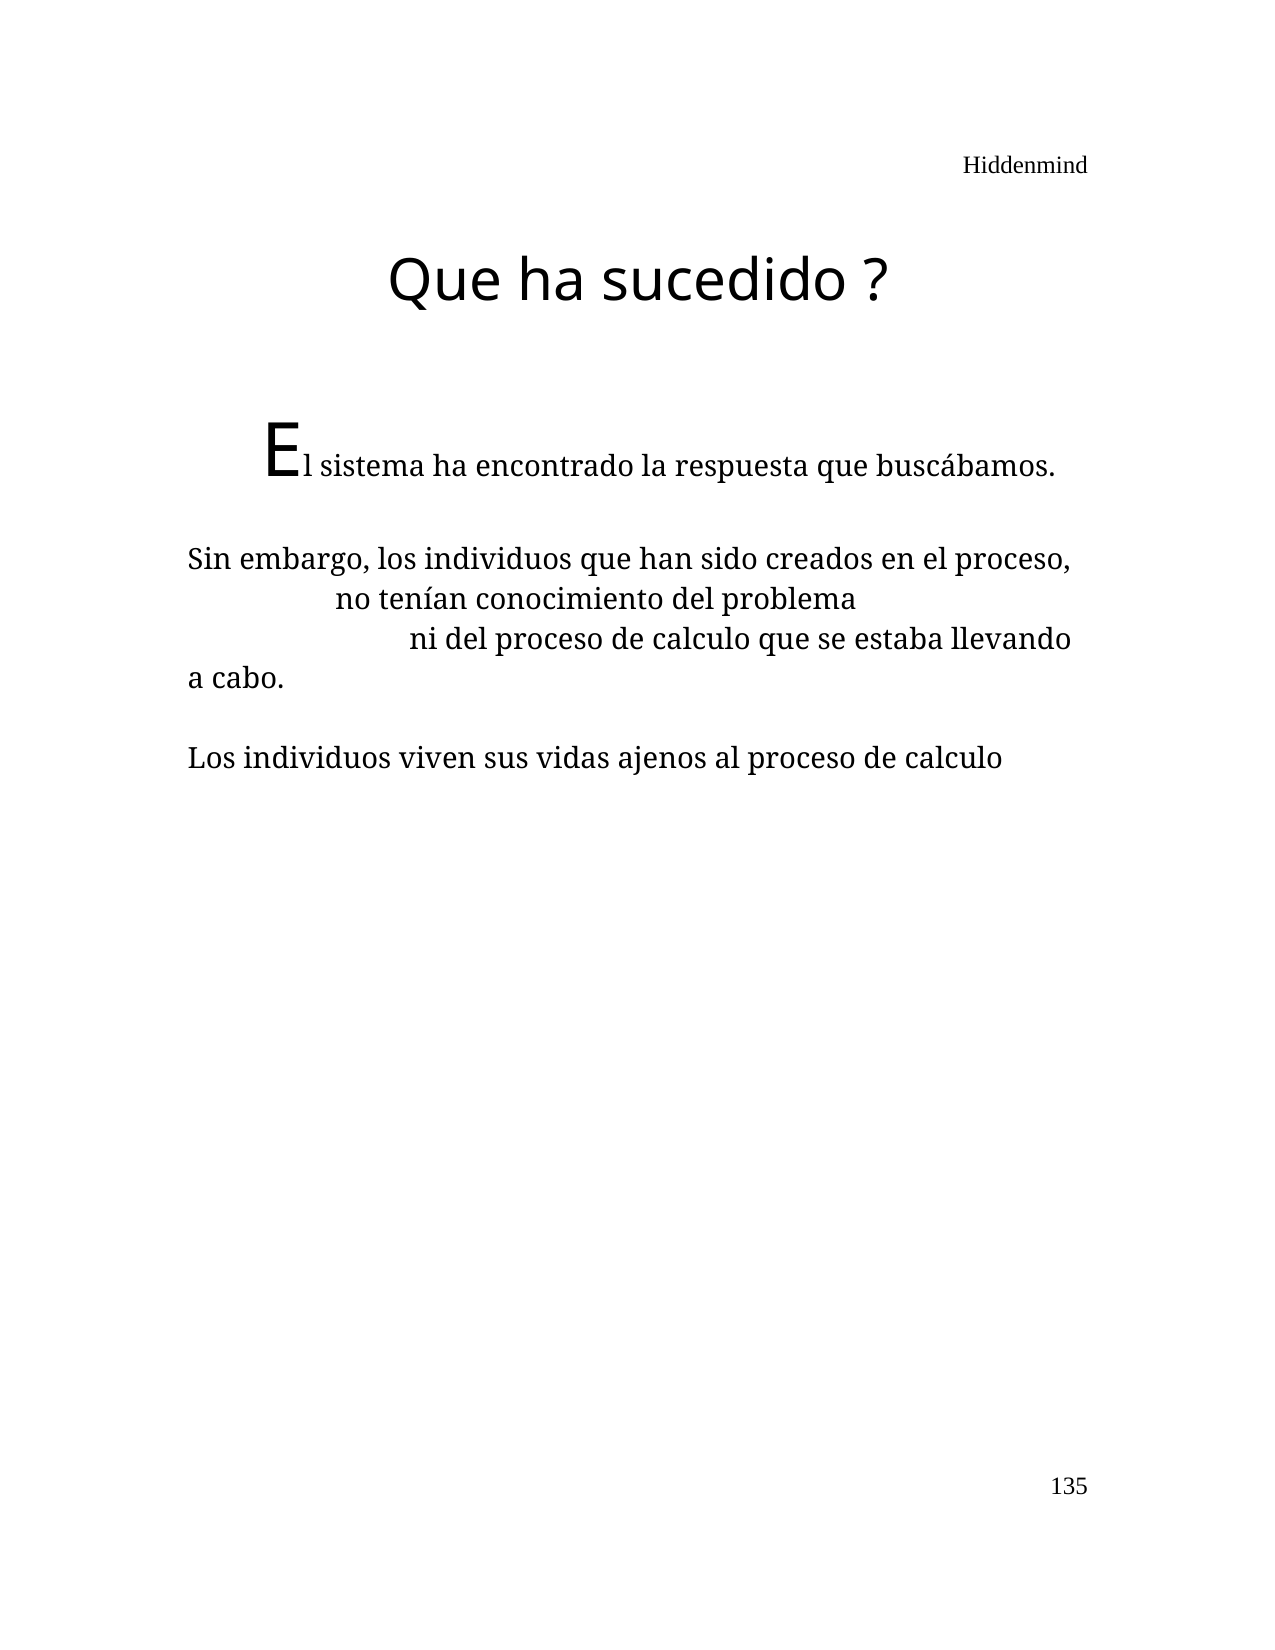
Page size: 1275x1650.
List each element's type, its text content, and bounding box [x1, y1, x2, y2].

text no tenían conocimiento del problema [187, 578, 1087, 618]
text Los individuos viven sus vidas ajenos al proceso de calculo [187, 737, 1087, 777]
text El sistema ha encontrado la respuesta que buscábamos. [187, 397, 1087, 499]
text Sin embargo, los individuos que han sido creados en el proceso, [187, 538, 1087, 578]
text ni del proceso de calculo que se estaba llevando a cabo. [187, 618, 1087, 697]
